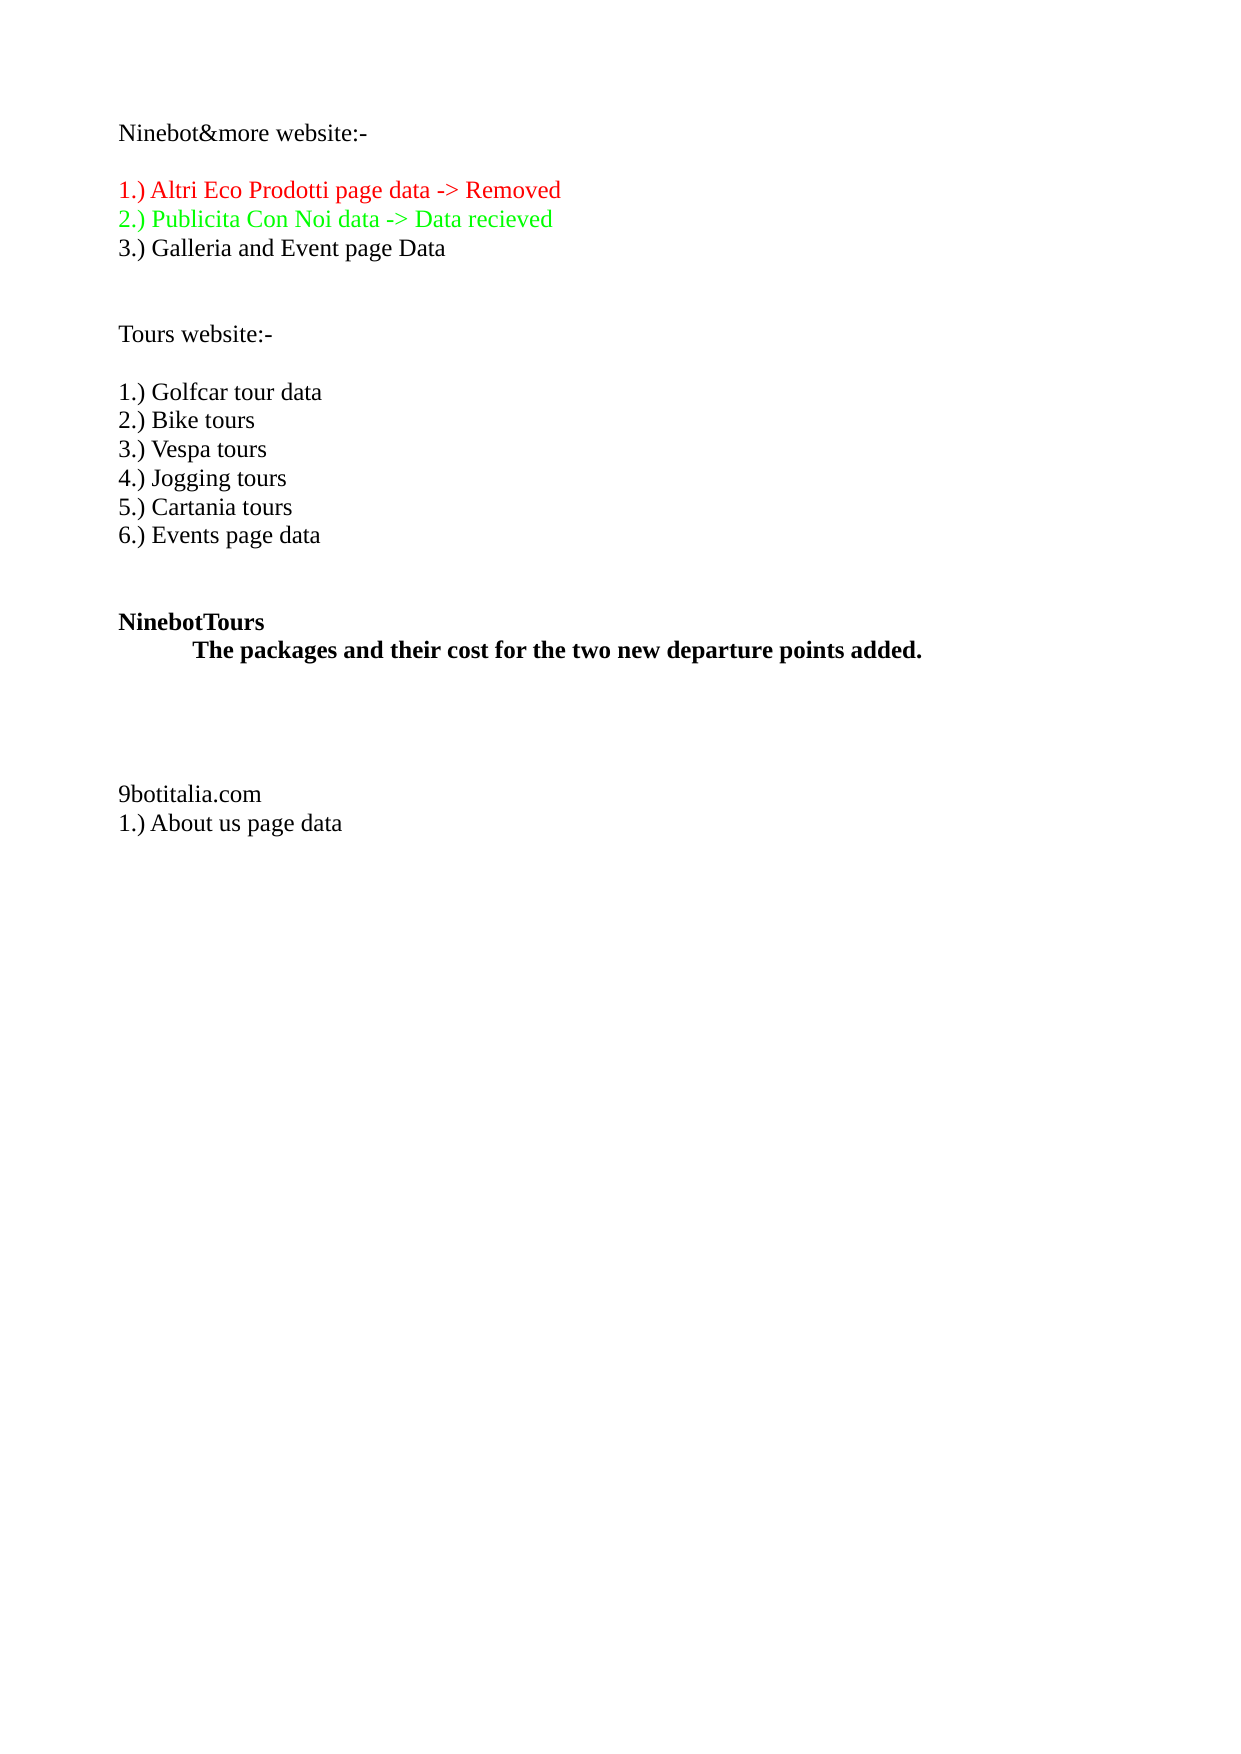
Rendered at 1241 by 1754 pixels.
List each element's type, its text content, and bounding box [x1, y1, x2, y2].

text 3.) Vespa tours [118, 434, 1122, 463]
text The packages and their cost for the two new departure points added. [118, 636, 1122, 664]
text Ninebot&more website:- [118, 118, 1122, 147]
text Tours website:- [118, 319, 1122, 348]
text 4.) Jogging tours [118, 463, 1122, 492]
text NinebotTours [118, 607, 1122, 636]
text 1.) About us page data [118, 808, 1122, 837]
text 3.) Galleria and Event page Data [118, 233, 1122, 262]
text 6.) Events page data [118, 521, 1122, 549]
text 1.) Altri Eco Prodotti page data -> Removed [118, 176, 1122, 204]
text 9botitalia.com [118, 779, 1122, 808]
text 5.) Cartania tours [118, 492, 1122, 521]
text 2.) Publicita Con Noi data -> Data recieved [118, 204, 1122, 233]
text 1.) Golfcar tour data [118, 377, 1122, 406]
text 2.) Bike tours [118, 406, 1122, 434]
